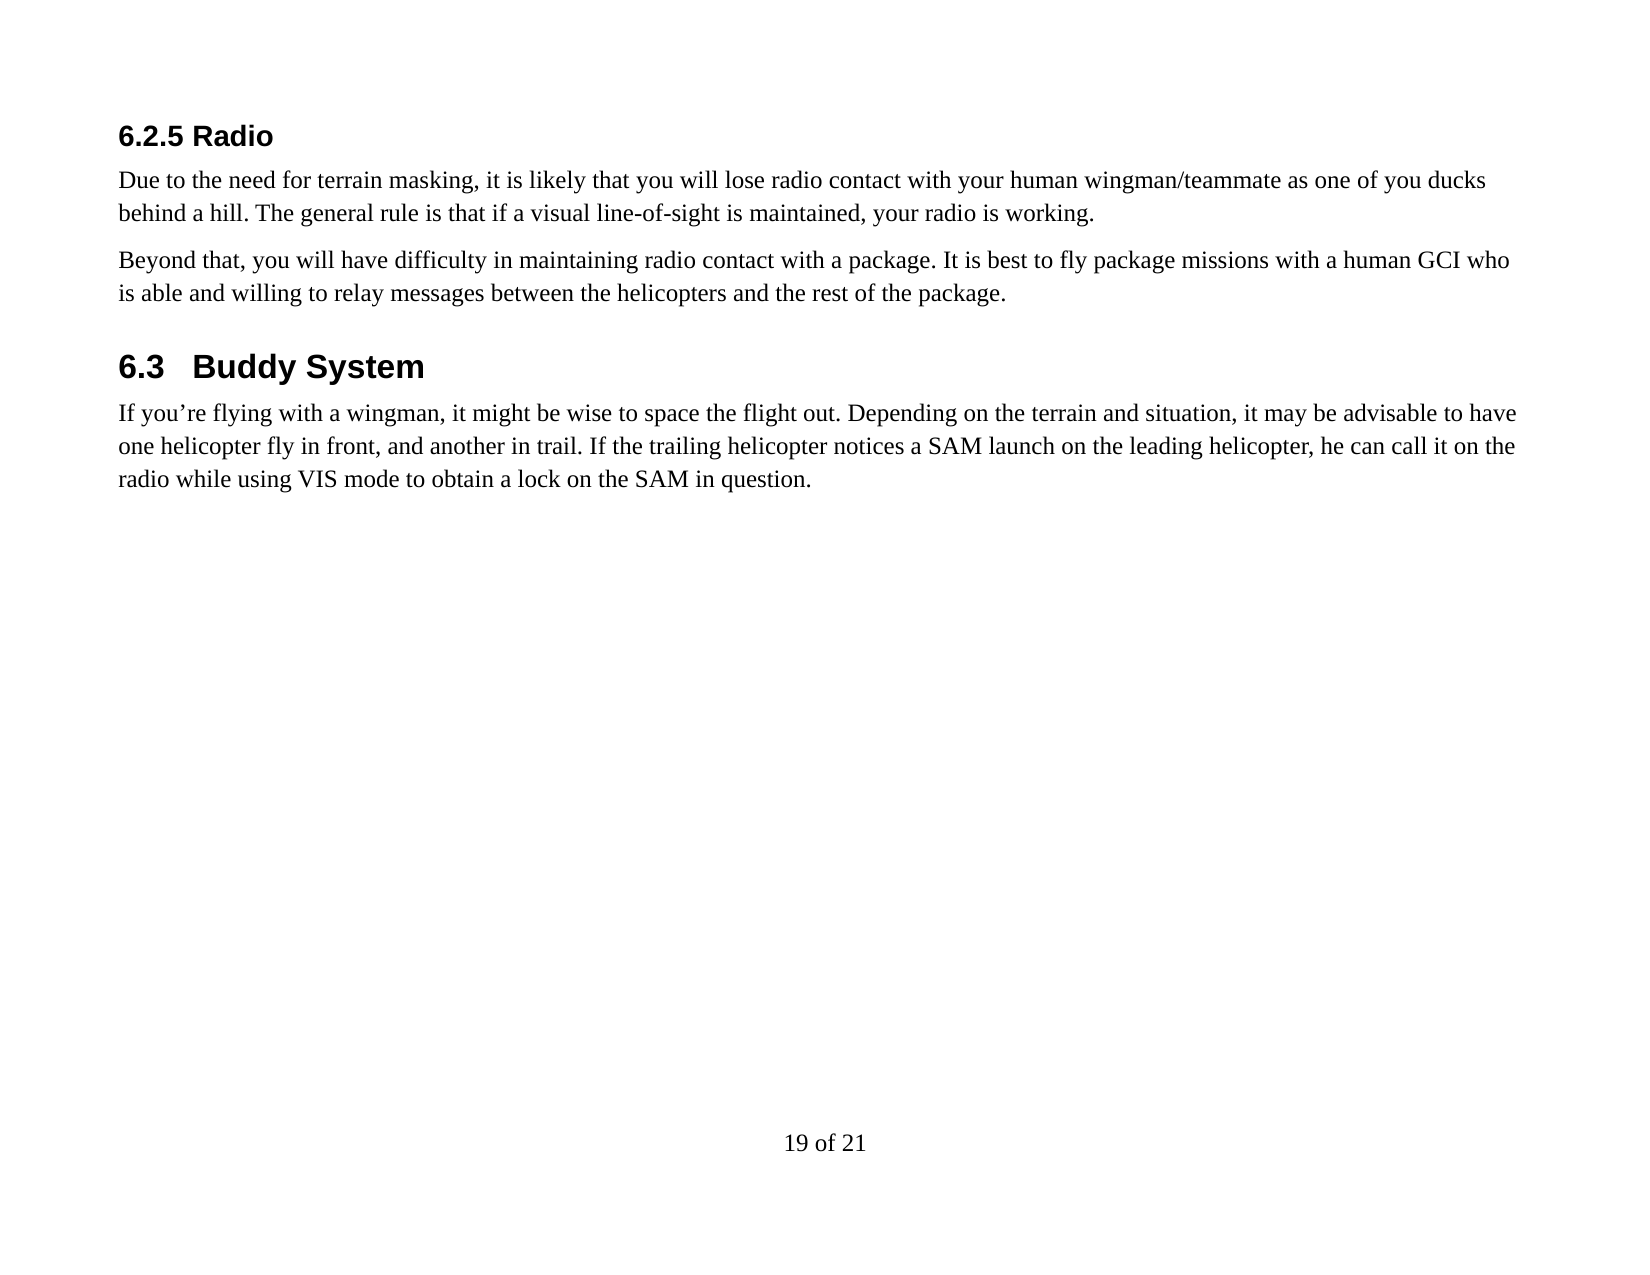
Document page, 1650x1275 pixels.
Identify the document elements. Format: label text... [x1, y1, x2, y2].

text Due to the need for terrain masking, it is likely that you will lose radio contact with your human wingman/teammate as one of you ducks behind a hill. The general rule is that if a visual line-of-sight is maintained, your radio is working. [118, 165, 1532, 227]
text If you’re flying with a wingman, it might be wise to space the flight out. Depending on the terrain and situation, it may be advisable to have one helicopter fly in front, and another in trail. If the trailing helicopter notices a SAM launch on the leading helicopter, he can call it on the radio while using VIS mode to obtain a lock on the SAM in question. [118, 398, 1532, 493]
subtitle Radio [118, 118, 1532, 152]
text Beyond that, you will have difficulty in maintaining radio contact with a package. It is best to fly package missions with a human GCI who is able and willing to relay messages between the helicopters and the rest of the package. [118, 245, 1532, 307]
subtitle Buddy System [118, 347, 1532, 386]
